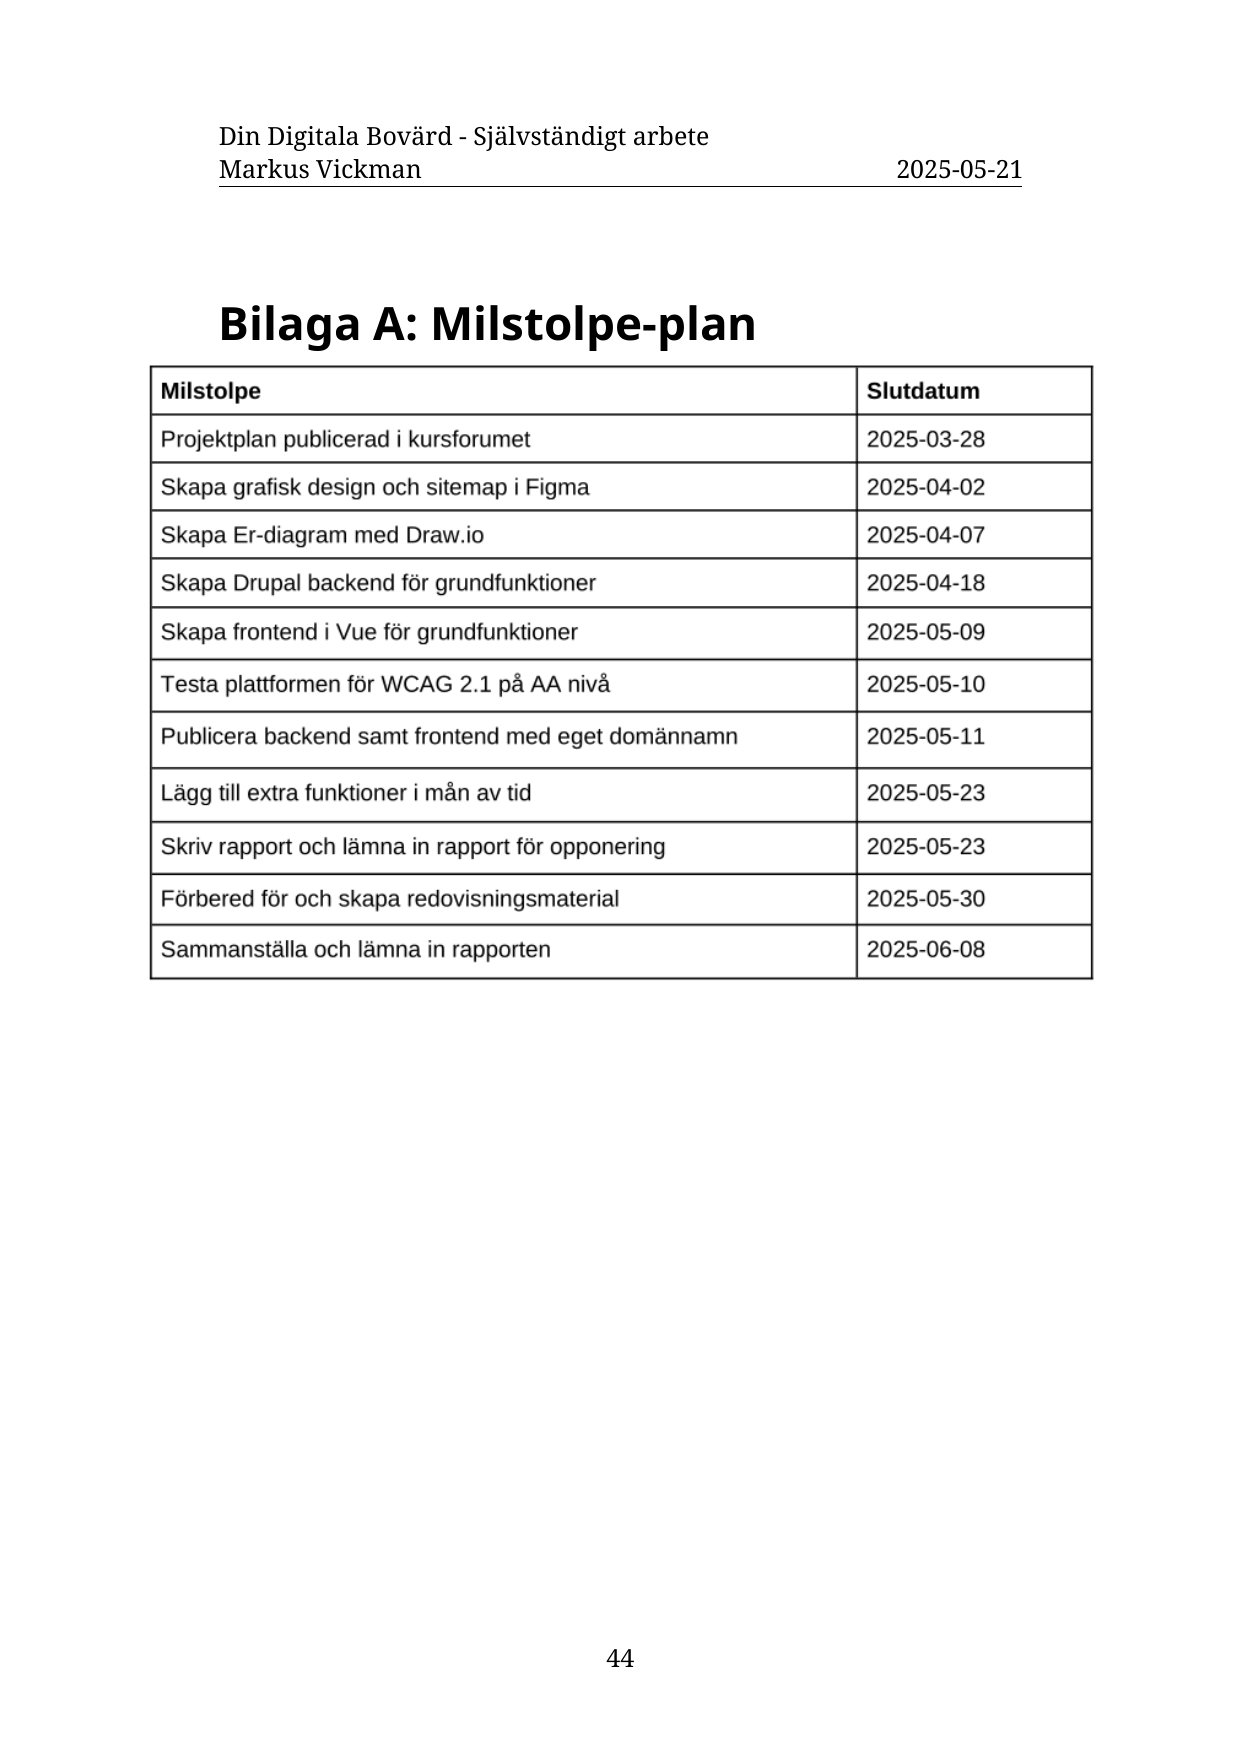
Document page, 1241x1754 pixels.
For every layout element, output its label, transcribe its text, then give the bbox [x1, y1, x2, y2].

subtitle Bilaga A: Milstolpe-plan [218, 291, 1022, 353]
picture [145, 362, 1096, 982]
